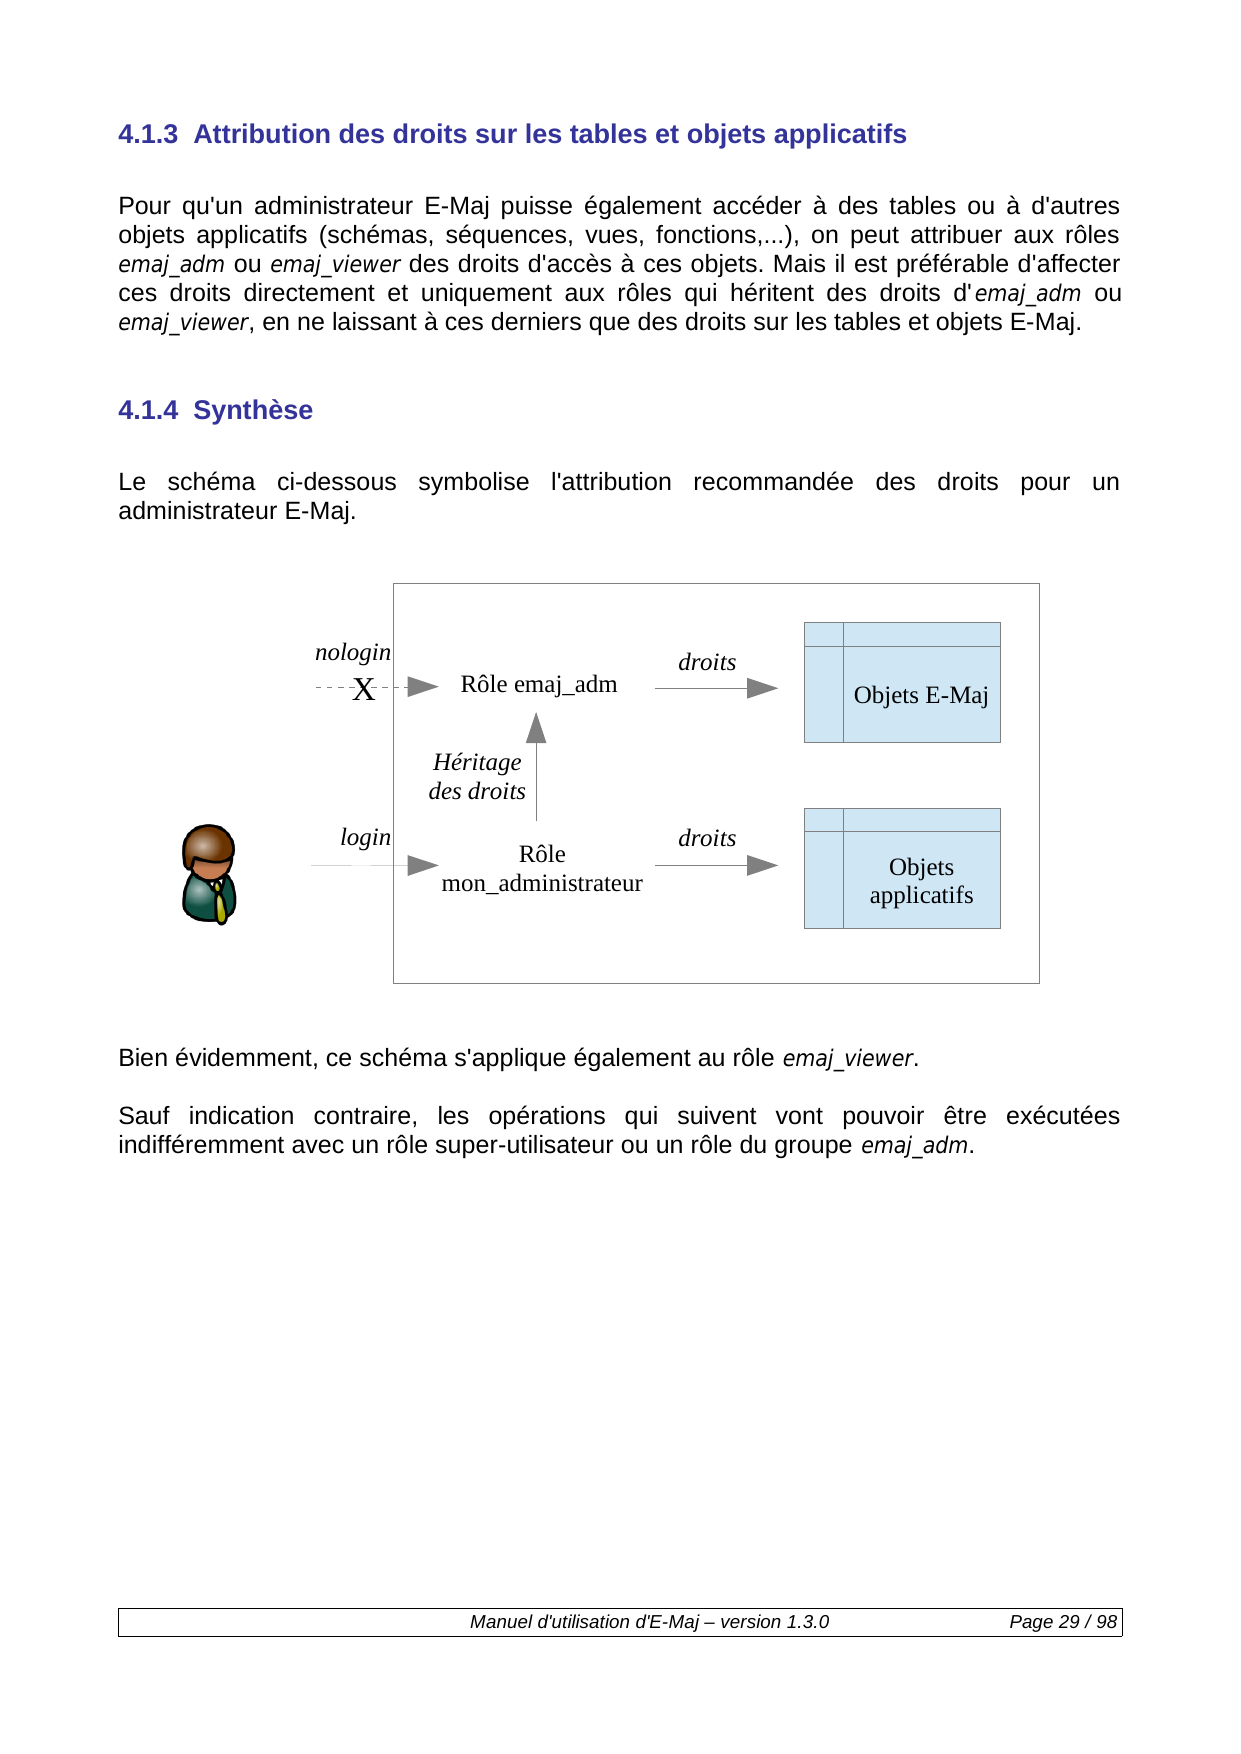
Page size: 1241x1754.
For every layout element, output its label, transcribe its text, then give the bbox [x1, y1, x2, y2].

text Sauf indication contraire, les opérations qui suivent vont pouvoir être exécutées indifféremment avec un rôle super-utilisateur ou un rôle du groupe emaj_adm. [118, 1101, 1122, 1159]
text Le schéma ci-dessous symbolise l'attribution recommandée des droits pour un administrateur E-Maj. [118, 467, 1122, 525]
text Pour qu'un administrateur E-Maj puisse également accéder à des tables ou à d'autres objets applicatifs (schémas, séquences, vues, fonctions,...), on peut attribuer aux rôles emaj_adm ou emaj_viewer des droits d'accès à ces objets. Mais il est préférable d'affecter ces droits directement et uniquement aux rôles qui héritent des droits d'emaj_adm ou emaj_viewer, en ne laissant à ces derniers que des droits sur les tables et objets E-Maj. [118, 191, 1122, 336]
subtitle Attribution des droits sur les tables et objets applicatifs [118, 118, 1122, 149]
subtitle Synthèse [118, 394, 1122, 425]
text Bien évidemment, ce schéma s'applique également au rôle emaj_viewer. [118, 1043, 1122, 1072]
picture [159, 820, 258, 927]
